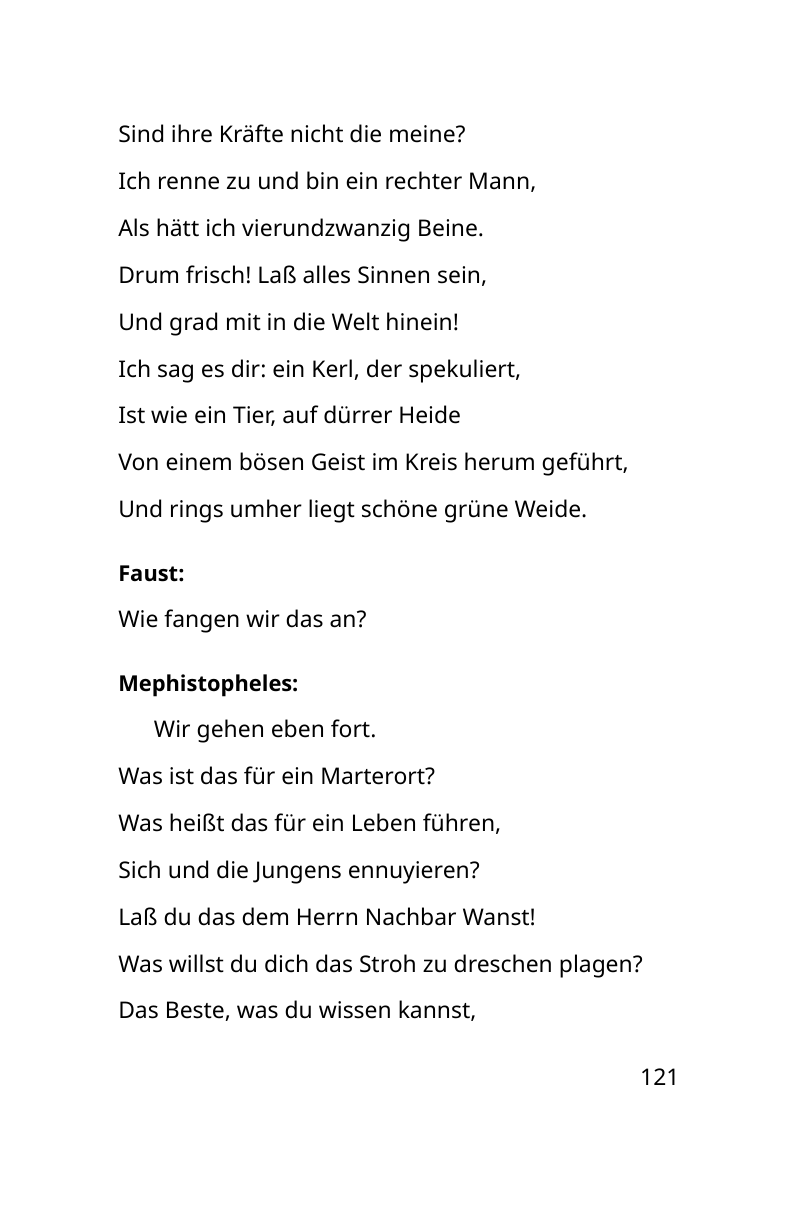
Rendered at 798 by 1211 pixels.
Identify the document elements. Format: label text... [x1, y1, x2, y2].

text Faust: Wie fangen wir das an? [118, 558, 679, 634]
text Mephistopheles: Wir gehen eben fort. Was ist das für ein Marterort? Was heißt das für ein Leben führen, Sich und die Jungens ennuyieren? Laß du das dem Herrn Nachbar Wanst! Was willst du dich das Stroh zu dreschen plagen? Das Beste, was du wissen kannst, [118, 668, 679, 1026]
text Sind ihre Kräfte nicht die meine? Ich renne zu und bin ein rechter Mann, Als hätt ich vierundzwanzig Beine. Drum frisch! Laß alles Sinnen sein, Und grad mit in die Welt hinein! Ich sag es dir: ein Kerl, der spekuliert, Ist wie ein Tier, auf dürrer Heide Von einem bösen Geist im Kreis herum geführt, Und rings umher liegt schöne grüne Weide. [118, 118, 679, 524]
